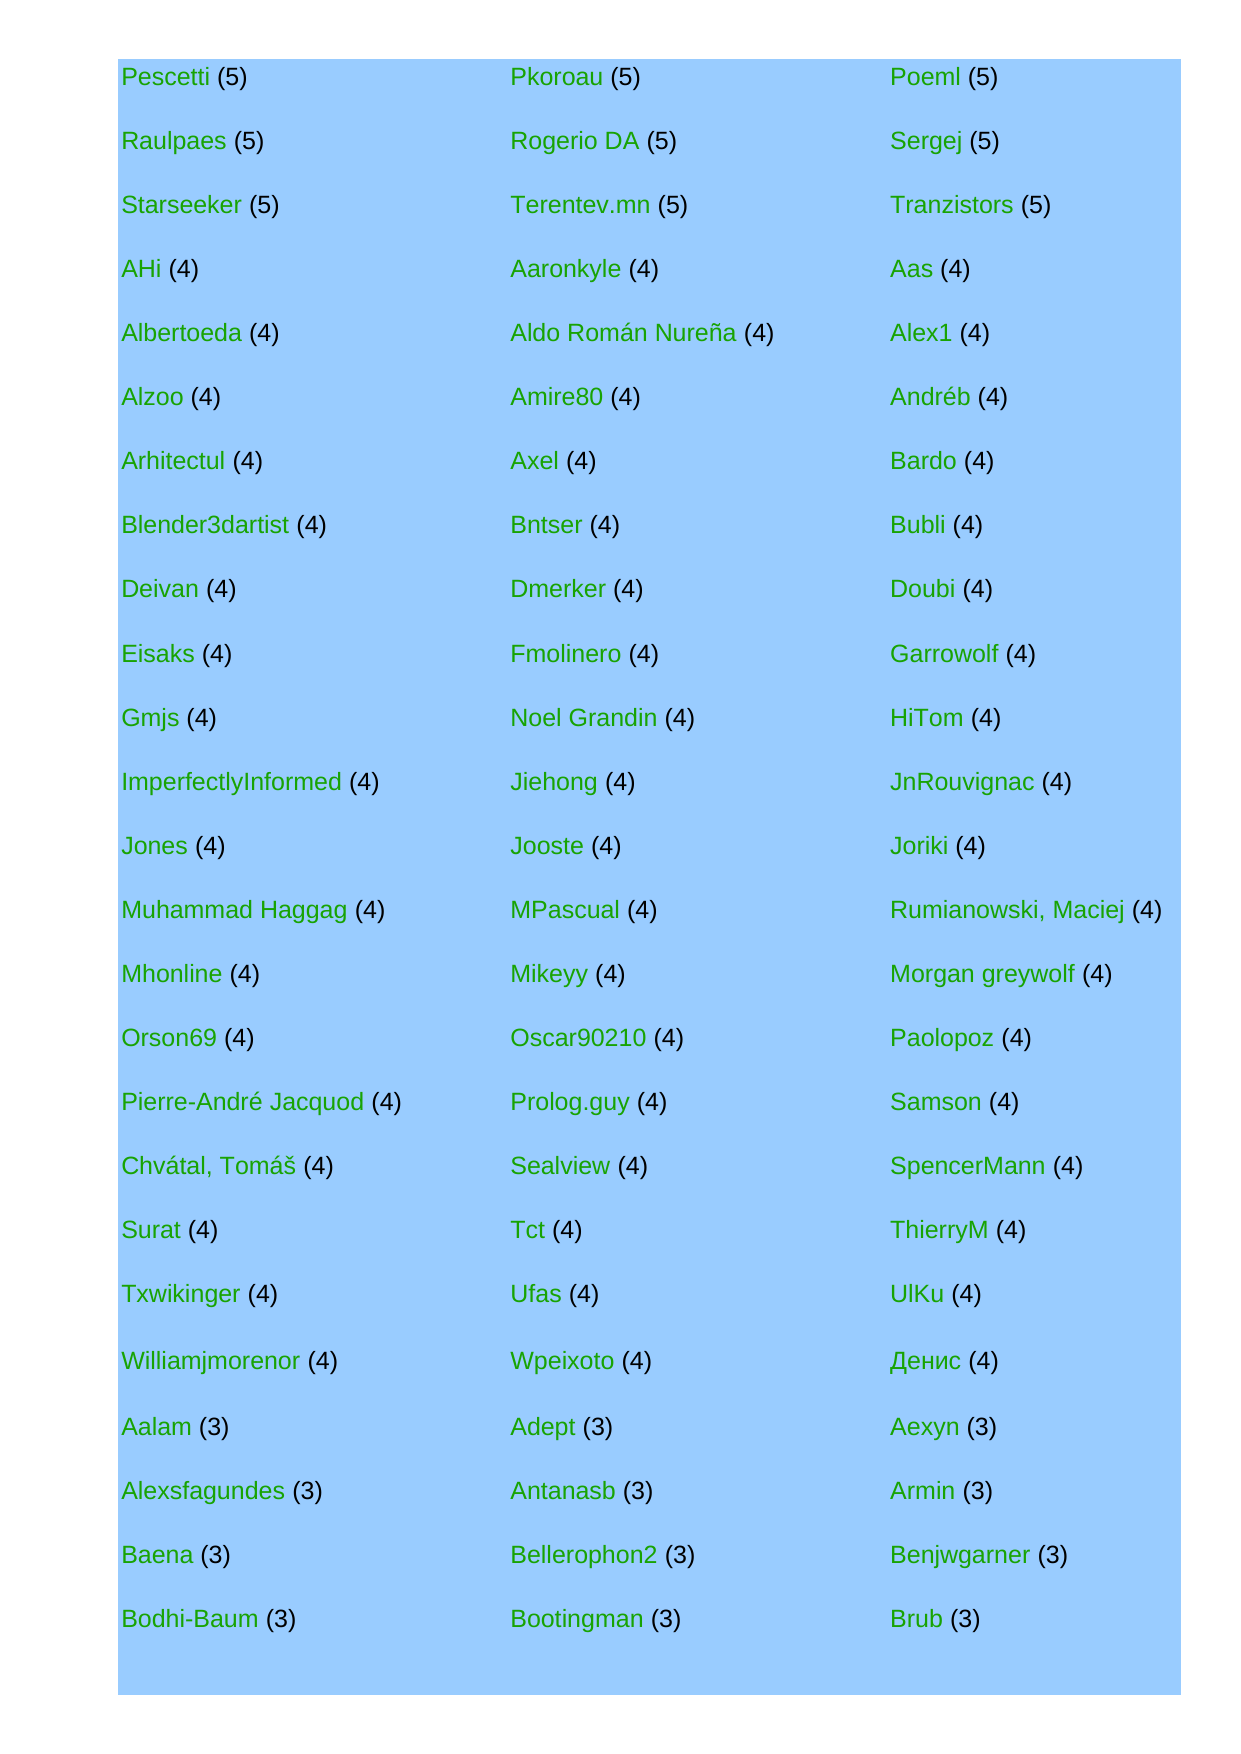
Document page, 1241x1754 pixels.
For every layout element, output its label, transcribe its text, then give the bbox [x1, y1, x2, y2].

table_cell Albertoeda (4) [118, 315, 507, 379]
table_cell Orson69 (4) [118, 1020, 507, 1084]
table_cell JnRouvignac (4) [887, 764, 1240, 828]
table_cell HiTom (4) [887, 700, 1240, 764]
table_cell Aexyn (3) [887, 1409, 1240, 1473]
table_cell Benjwgarner (3) [887, 1538, 1240, 1601]
table_cell Morgan greywolf (4) [887, 956, 1240, 1020]
table_cell Alzoo (4) [118, 379, 507, 443]
table_cell Alex1 (4) [887, 315, 1240, 379]
table_cell Garrowolf (4) [887, 636, 1240, 700]
table_cell Jiehong (4) [507, 764, 887, 828]
table_cell Andréb (4) [887, 379, 1240, 443]
table_cell ImperfectlyInformed (4) [118, 764, 507, 828]
table_cell SpencerMann (4) [887, 1148, 1240, 1212]
table_cell Axel (4) [507, 444, 887, 507]
table_cell Rogerio DA (5) [507, 123, 887, 187]
table_cell Deivan (4) [118, 572, 507, 636]
table_cell Dmerker (4) [507, 572, 887, 636]
table_cell Pescetti (5) [118, 59, 507, 123]
table_cell Samson (4) [887, 1084, 1240, 1148]
table_cell Sealview (4) [507, 1148, 887, 1212]
table_cell Bellerophon2 (3) [507, 1538, 887, 1601]
table_cell Wpeixoto (4) [507, 1340, 887, 1409]
table_cell Poeml (5) [887, 59, 1240, 123]
table_cell Joriki (4) [887, 828, 1240, 892]
table_cell Terentev.mn (5) [507, 187, 887, 251]
table_cell Alexsfagundes (3) [118, 1473, 507, 1537]
table_cell MPascual (4) [507, 892, 887, 956]
table_cell Adept (3) [507, 1409, 887, 1473]
table_cell Doubi (4) [887, 572, 1240, 636]
table_cell Sergej (5) [887, 123, 1240, 187]
table_cell Rumianowski, Maciej (4) [887, 892, 1240, 956]
table_cell AHi (4) [118, 251, 507, 315]
table_cell Jones (4) [118, 828, 507, 892]
table_cell Bntser (4) [507, 508, 887, 572]
table_cell Bootingman (3) [507, 1601, 887, 1666]
table_cell Prolog.guy (4) [507, 1084, 887, 1148]
table_cell Brub (3) [887, 1601, 1240, 1666]
table_cell Paolopoz (4) [887, 1020, 1240, 1084]
table_cell Tranzistors (5) [887, 187, 1240, 251]
table_cell Baena (3) [118, 1538, 507, 1601]
table_cell UlKu (4) [887, 1276, 1240, 1340]
table_cell Raulpaes (5) [118, 123, 507, 187]
table_cell Armin (3) [887, 1473, 1240, 1537]
table_cell Txwikinger (4) [118, 1276, 507, 1340]
table_cell Tct (4) [507, 1212, 887, 1276]
table_cell Williamjmorenor (4) [118, 1340, 507, 1409]
table_cell Starseeker (5) [118, 187, 507, 251]
table_cell Muhammad Haggag (4) [118, 892, 507, 956]
table_cell Fmolinero (4) [507, 636, 887, 700]
table_cell Oscar90210 (4) [507, 1020, 887, 1084]
table_cell Amire80 (4) [507, 379, 887, 443]
table_cell Eisaks (4) [118, 636, 507, 700]
table_cell Aaronkyle (4) [507, 251, 887, 315]
table_cell Bardo (4) [887, 444, 1240, 507]
table_cell Aldo Román Nureña (4) [507, 315, 887, 379]
table_cell Blender3dartist (4) [118, 508, 507, 572]
table_cell Pierre-André Jacquod (4) [118, 1084, 507, 1148]
table_cell Chvátal, Tomáš (4) [118, 1148, 507, 1212]
table_cell Bubli (4) [887, 508, 1240, 572]
table_cell Jooste (4) [507, 828, 887, 892]
table_cell Antanasb (3) [507, 1473, 887, 1537]
table_cell Денис (4) [887, 1340, 1240, 1409]
table_cell Gmjs (4) [118, 700, 507, 764]
table_cell Noel Grandin (4) [507, 700, 887, 764]
table_cell Mikeyy (4) [507, 956, 887, 1020]
table_cell Bodhi-Baum (3) [118, 1601, 507, 1666]
table_cell Aalam (3) [118, 1409, 507, 1473]
table_cell Aas (4) [887, 251, 1240, 315]
table_cell ThierryM (4) [887, 1212, 1240, 1276]
table_cell Arhitectul (4) [118, 444, 507, 507]
table_cell Pkoroau (5) [507, 59, 887, 123]
table_cell Surat (4) [118, 1212, 507, 1276]
table_cell Mhonline (4) [118, 956, 507, 1020]
table_cell Ufas (4) [507, 1276, 887, 1340]
